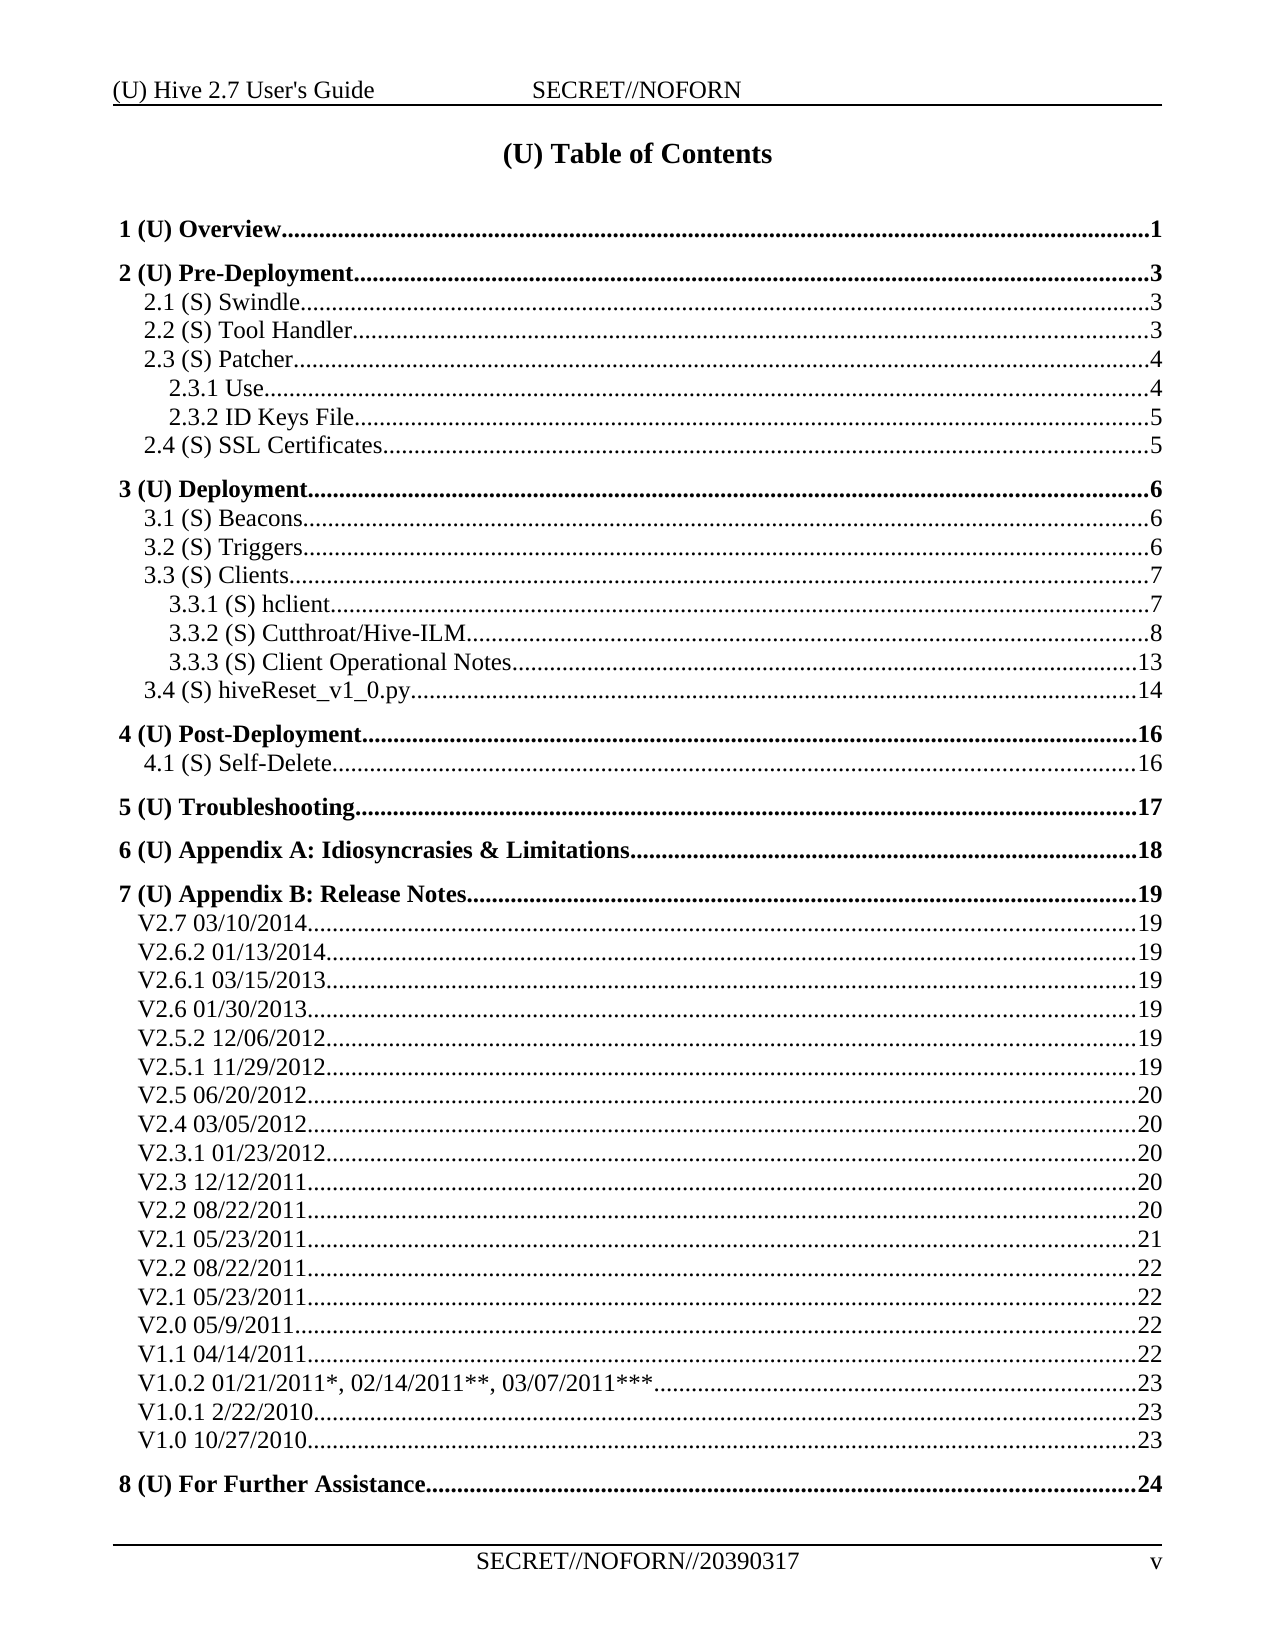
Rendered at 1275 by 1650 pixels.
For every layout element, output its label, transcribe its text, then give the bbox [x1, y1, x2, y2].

text V1.0.2 01/21/2011*, 02/14/2011**, 03/07/2011*** 23 [137, 1368, 1162, 1397]
text 3.1 (S) Beacons 6 [137, 503, 1162, 532]
text V1.0.1 2/22/2010 23 [137, 1397, 1162, 1426]
text 7 (U) Appendix B: Release Notes 19 [112, 879, 1162, 908]
text 2.4 (S) SSL Certificates 5 [137, 431, 1162, 459]
text 4.1 (S) Self-Delete 16 [137, 748, 1162, 777]
text V1.1 04/14/2011 22 [137, 1339, 1162, 1368]
text 2.3 (S) Patcher 4 [137, 344, 1162, 373]
text V2.5.1 11/29/2012 19 [137, 1052, 1162, 1081]
title (U) Table of Contents [112, 136, 1162, 169]
text V2.7 03/10/2014 19 [137, 908, 1162, 937]
text V2.2 08/22/2011 20 [137, 1196, 1162, 1224]
text 8 (U) For Further Assistance 24 [112, 1469, 1162, 1498]
text 3.3.3 (S) Client Operational Notes 13 [162, 647, 1162, 676]
text 4 (U) Post-Deployment 16 [112, 719, 1162, 748]
text V2.6.2 01/13/2014 19 [137, 937, 1162, 966]
text 2.2 (S) Tool Handler 3 [137, 316, 1162, 344]
text 6 (U) Appendix A: Idiosyncrasies & Limitations 18 [112, 836, 1162, 864]
text 3.3.1 (S) hclient 7 [162, 589, 1162, 618]
text V2.1 05/23/2011 21 [137, 1224, 1162, 1253]
text V2.6 01/30/2013 19 [137, 994, 1162, 1023]
text V2.3 12/12/2011 20 [137, 1167, 1162, 1196]
text V2.3.1 01/23/2012 20 [137, 1138, 1162, 1167]
text 3.3.2 (S) Cutthroat/Hive-ILM 8 [162, 618, 1162, 647]
text V2.5 06/20/2012 20 [137, 1081, 1162, 1109]
text 3.3 (S) Clients 7 [137, 561, 1162, 589]
text V2.0 05/9/2011 22 [137, 1311, 1162, 1339]
text 2.1 (S) Swindle 3 [137, 287, 1162, 316]
text 3.2 (S) Triggers 6 [137, 532, 1162, 561]
text 3.4 (S) hiveReset_v1_0.py 14 [137, 676, 1162, 704]
text 1 (U) Overview 1 [112, 214, 1162, 243]
text V1.0 10/27/2010 23 [137, 1426, 1162, 1454]
text V2.2 08/22/2011 22 [137, 1253, 1162, 1282]
text V2.4 03/05/2012 20 [137, 1109, 1162, 1138]
text 3 (U) Deployment 6 [112, 474, 1162, 503]
text V2.6.1 03/15/2013 19 [137, 966, 1162, 994]
text 2.3.1 Use 4 [162, 373, 1162, 402]
text 2 (U) Pre-Deployment 3 [112, 258, 1162, 287]
text V2.1 05/23/2011 22 [137, 1282, 1162, 1311]
text V2.5.2 12/06/2012 19 [137, 1023, 1162, 1052]
text 5 (U) Troubleshooting 17 [112, 792, 1162, 821]
text 2.3.2 ID Keys File 5 [162, 402, 1162, 431]
